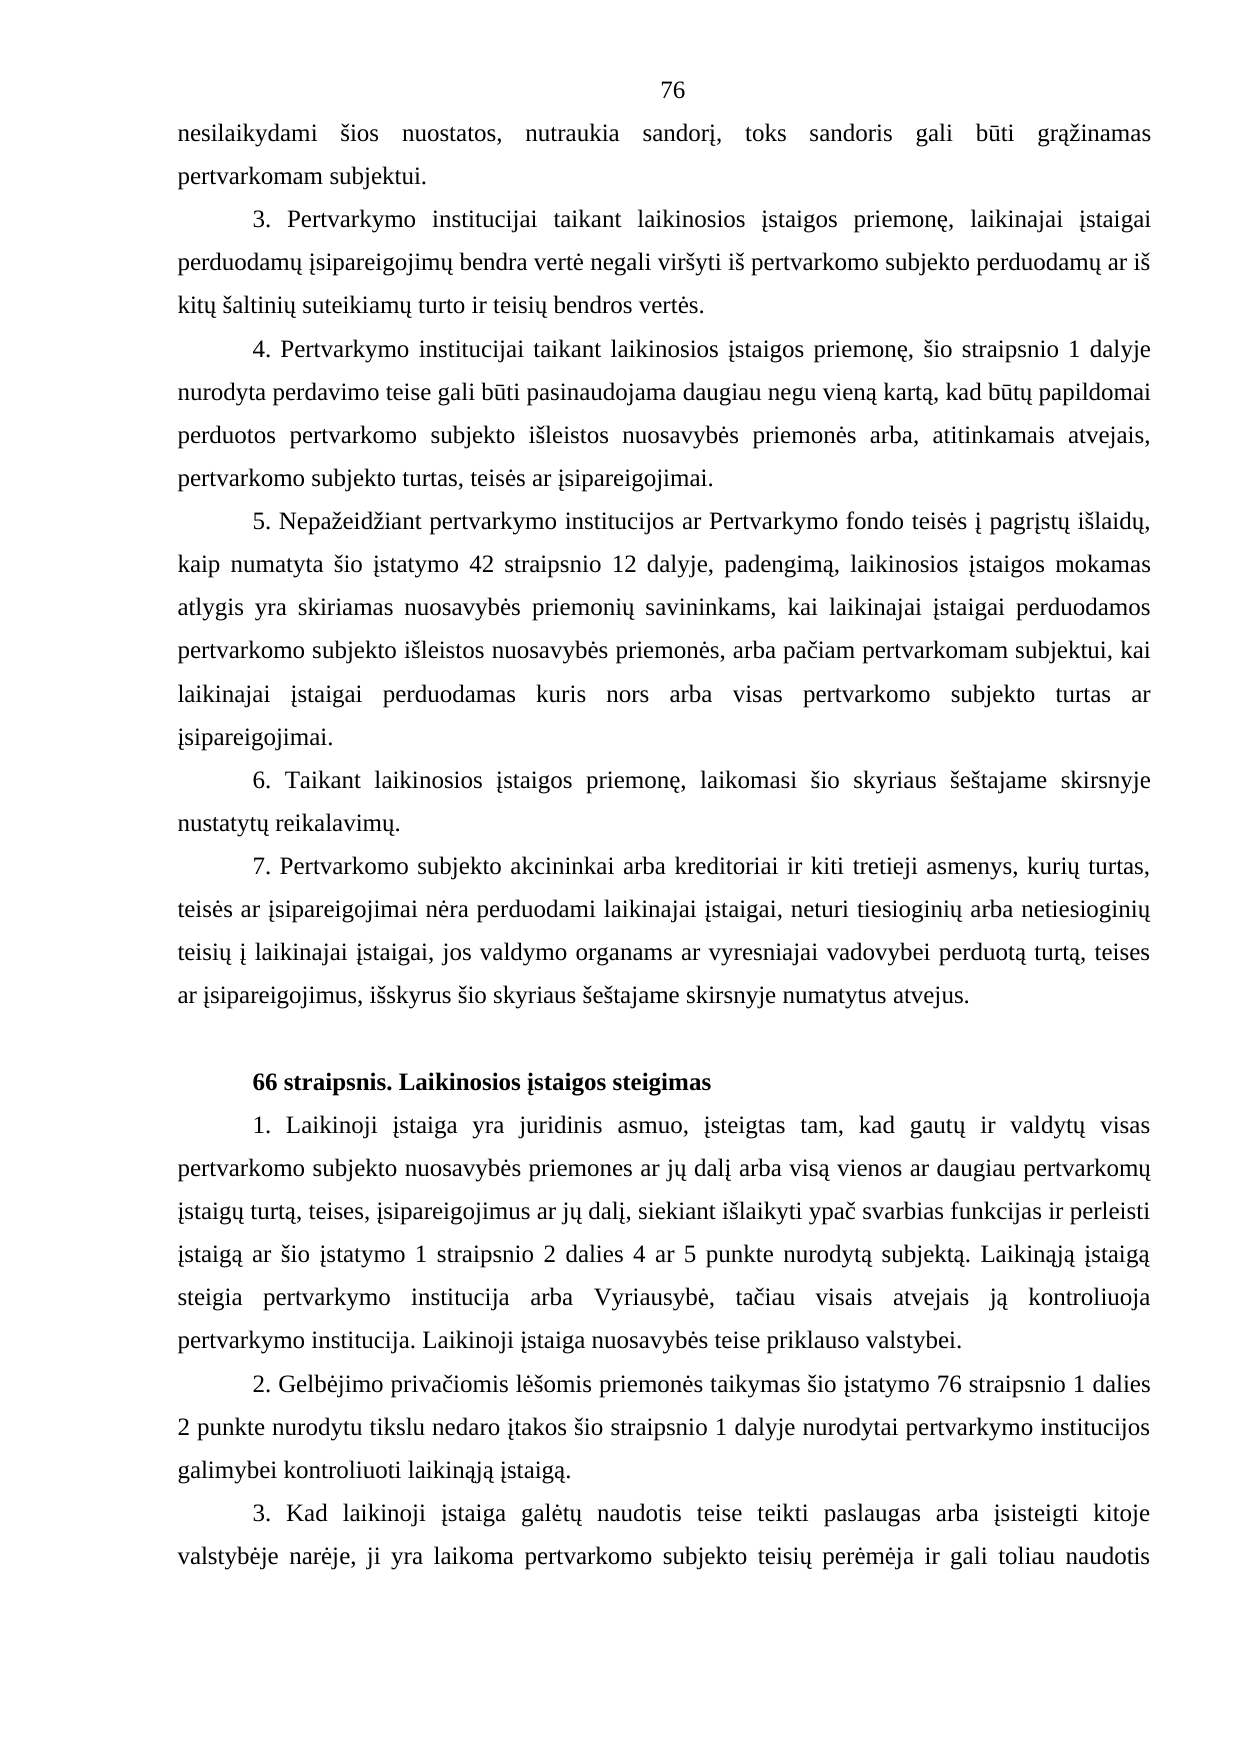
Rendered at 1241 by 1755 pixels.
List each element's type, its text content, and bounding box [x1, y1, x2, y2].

text 2. Gelbėjimo privačiomis lėšomis priemonės taikymas šio įstatymo 76 straipsnio 1 dalies 2 punkte nurodytu tikslu nedaro įtakos šio straipsnio 1 dalyje nurodytai pertvarkymo institucijos galimybei kontroliuoti laikinąją įstaigą. [177, 1369, 1152, 1484]
text 66 straipsnis. Laikinosios įstaigos steigimas [177, 1067, 1152, 1096]
text 6. Taikant laikinosios įstaigos priemonę, laikomasi šio skyriaus šeštajame skirsnyje nustatytų reikalavimų. [177, 765, 1152, 837]
text nesilaikydami šios nuostatos, nutraukia sandorį, toks sandoris gali būti grąžinamas pertvarkomam subjektui. [177, 118, 1152, 190]
text 5. Nepažeidžiant pertvarkymo institucijos ar Pertvarkymo fondo teisės į pagrįstų išlaidų, kaip numatyta šio įstatymo 42 straipsnio 12 dalyje, padengimą, laikinosios įstaigos mokamas atlygis yra skiriamas nuosavybės priemonių savininkams, kai laikinajai įstaigai perduodamos pertvarkomo subjekto išleistos nuosavybės priemonės, arba pačiam pertvarkomam subjektui, kai laikinajai įstaigai perduodamas kuris nors arba visas pertvarkomo subjekto turtas ar įsipareigojimai. [177, 506, 1152, 751]
text 3. Pertvarkymo institucijai taikant laikinosios įstaigos priemonę, laikinajai įstaigai perduodamų įsipareigojimų bendra vertė negali viršyti iš pertvarkomo subjekto perduodamų ar iš kitų šaltinių suteikiamų turto ir teisių bendros vertės. [177, 204, 1152, 319]
text 1. Laikinoji įstaiga yra juridinis asmuo, įsteigtas tam, kad gautų ir valdytų visas pertvarkomo subjekto nuosavybės priemones ar jų dalį arba visą vienos ar daugiau pertvarkomų įstaigų turtą, teises, įsipareigojimus ar jų dalį, siekiant išlaikyti ypač svarbias funkcijas ir perleisti įstaigą ar šio įstatymo 1 straipsnio 2 dalies 4 ar 5 punkte nurodytą subjektą. Laikinąją įstaigą steigia pertvarkymo institucija arba Vyriausybė, tačiau visais atvejais ją kontroliuoja pertvarkymo institucija. Laikinoji įstaiga nuosavybės teise priklauso valstybei. [177, 1110, 1152, 1354]
text 7. Pertvarkomo subjekto akcininkai arba kreditoriai ir kiti tretieji asmenys, kurių turtas, teisės ar įsipareigojimai nėra perduodami laikinajai įstaigai, neturi tiesioginių arba netiesioginių teisių į laikinajai įstaigai, jos valdymo organams ar vyresniajai vadovybei perduotą turtą, teises ar įsipareigojimus, išskyrus šio skyriaus šeštajame skirsnyje numatytus atvejus. [177, 851, 1152, 1009]
text 3. Kad laikinoji įstaiga galėtų naudotis teise teikti paslaugas arba įsisteigti kitoje valstybėje narėje, ji yra laikoma pertvarkomo subjekto teisių perėmėja ir gali toliau naudotis [177, 1498, 1152, 1570]
text 4. Pertvarkymo institucijai taikant laikinosios įstaigos priemonę, šio straipsnio 1 dalyje nurodyta perdavimo teise gali būti pasinaudojama daugiau negu vieną kartą, kad būtų papildomai perduotos pertvarkomo subjekto išleistos nuosavybės priemonės arba, atitinkamais atvejais, pertvarkomo subjekto turtas, teisės ar įsipareigojimai. [177, 334, 1152, 492]
